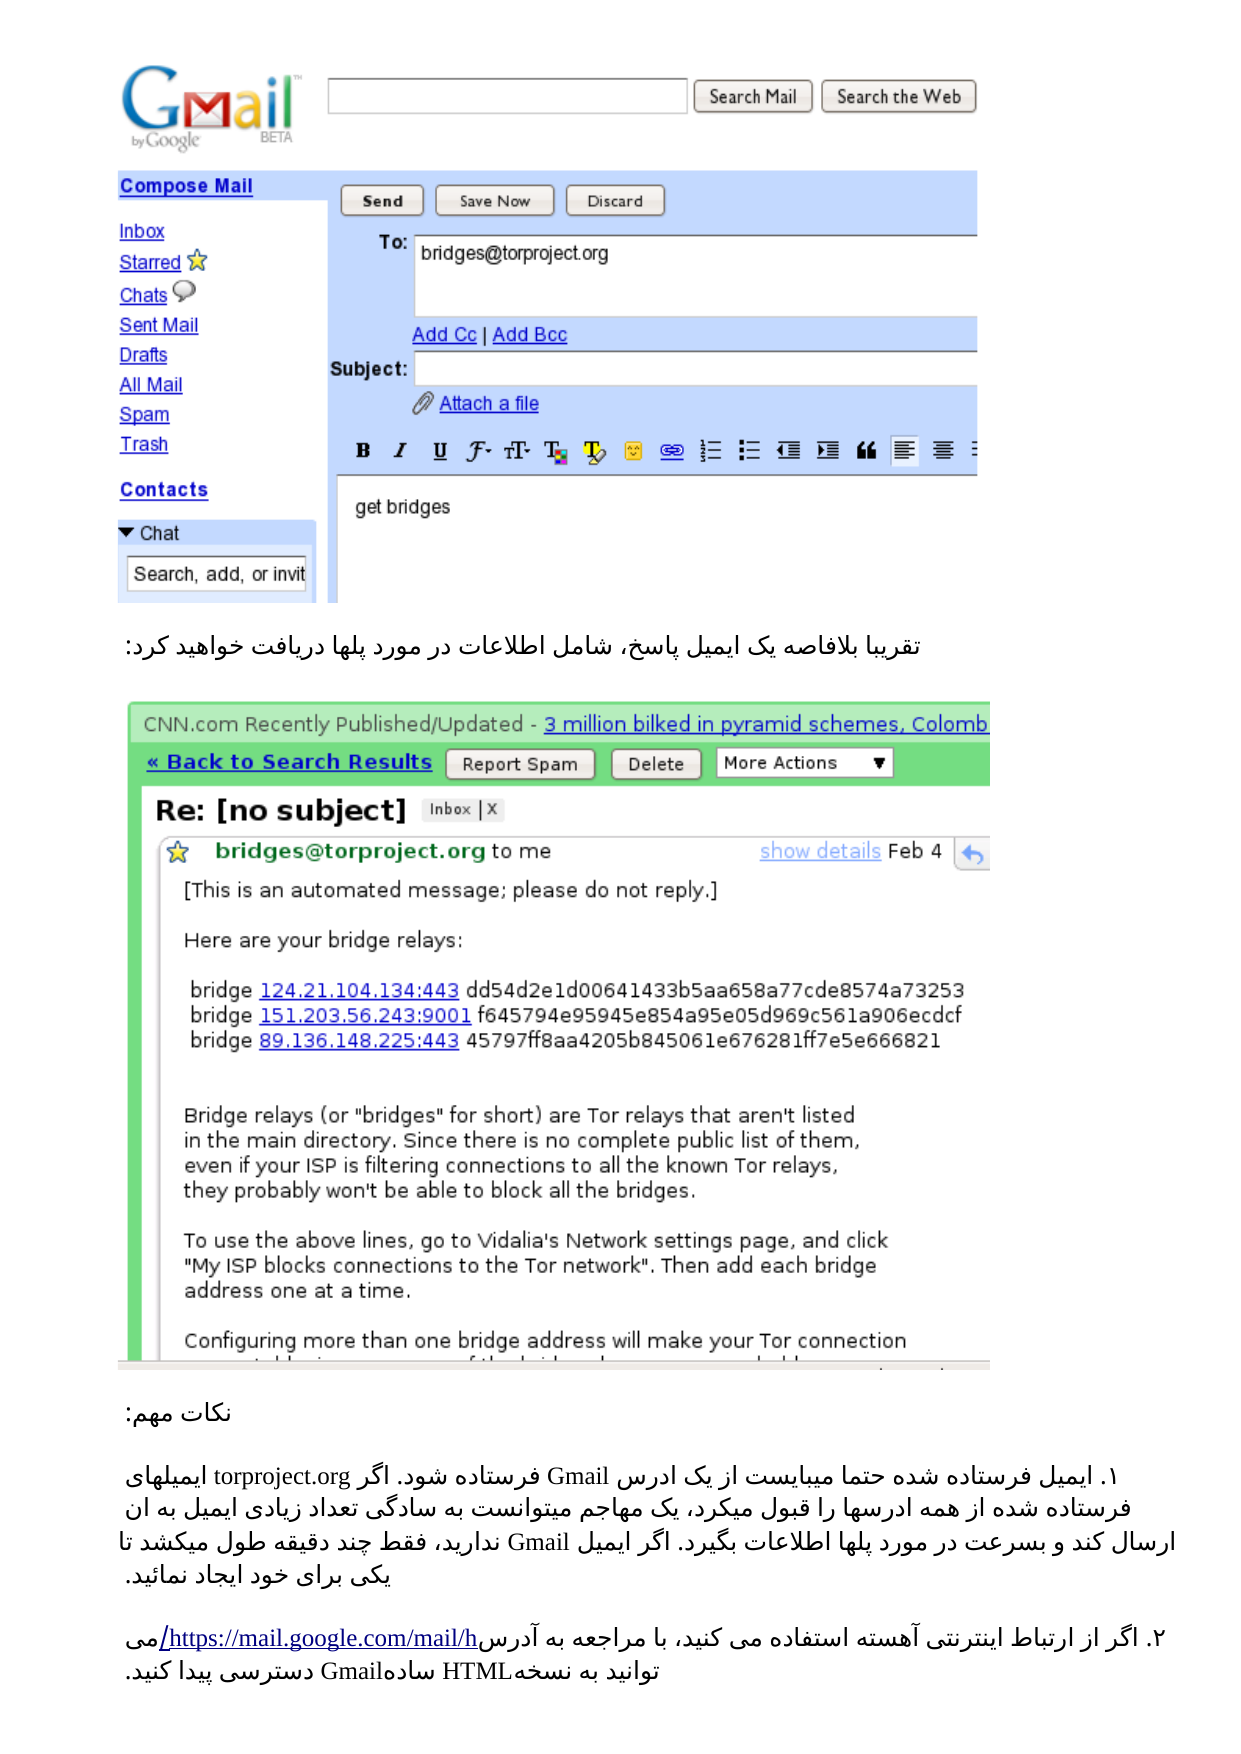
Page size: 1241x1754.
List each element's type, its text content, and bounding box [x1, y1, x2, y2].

text ۱. ایمیل فرستاده شده حتما میبایست از یک ادرس Gmail فرستاده شود. اگر torproject.org ایمیلهای فرستاده شده از همه ادرسها را قبول میکرد، یک مهاجم میتوانست به سادگی تعداد زیادی ایمیل به ان ارسال کند و بسرعت در مورد پلها اطلاعات بگیرد. اگر ایمیل Gmail ندارید، فقط چند دقیقه طول میکشد تا یکی برای خود ایجاد نمائید. [118, 1461, 1181, 1593]
picture [117, 694, 990, 1370]
text ۲. اگر از ارتباط اینترنتی آهسته استفاده می کنید، با مراجعه به آدرسhttps://mail.google.com/mail/h/می توانید به نسخهHTML سادهGmail دسترسی پیدا کنید. [118, 1623, 1181, 1690]
text تقریبا بلافاصه یک ایمیل پاسخ، شامل اطلاعات در مورد پلها دریافت خواهید کرد: [118, 632, 1181, 665]
picture [117, 59, 978, 603]
text نکات مهم: [118, 1399, 1181, 1431]
